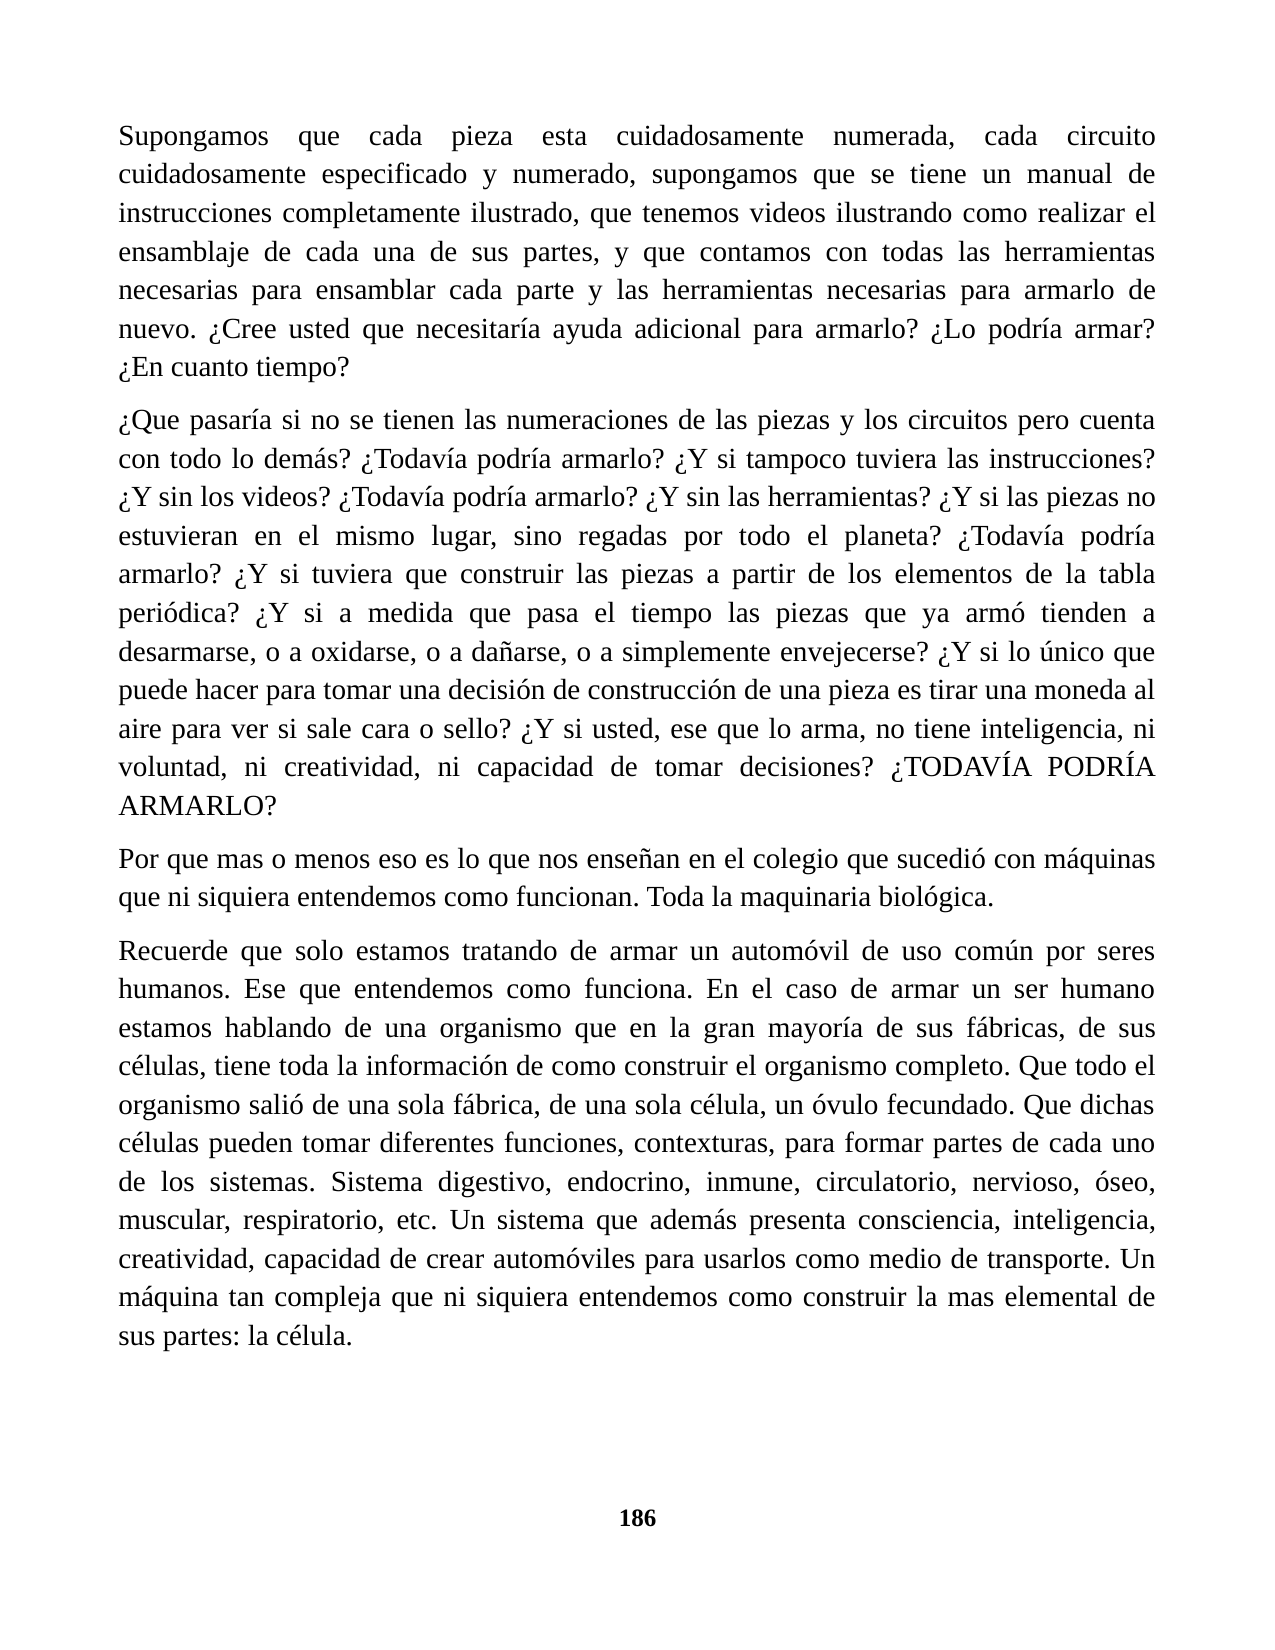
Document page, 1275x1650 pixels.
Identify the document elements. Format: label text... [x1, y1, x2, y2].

text Supongamos que cada pieza esta cuidadosamente numerada, cada circuito cuidadosamente especificado y numerado, supongamos que se tiene un manual de instrucciones completamente ilustrado, que tenemos videos ilustrando como realizar el ensamblaje de cada una de sus partes, y que contamos con todas las herramientas necesarias para ensamblar cada parte y las herramientas necesarias para armarlo de nuevo. ¿Cree usted que necesitaría ayuda adicional para armarlo? ¿Lo podría armar? ¿En cuanto tiempo? [118, 118, 1157, 383]
text Recuerde que solo estamos tratando de armar un automóvil de uso común por seres humanos. Ese que entendemos como funciona. En el caso de armar un ser humano estamos hablando de una organismo que en la gran mayoría de sus fábricas, de sus células, tiene toda la información de como construir el organismo completo. Que todo el organismo salió de una sola fábrica, de una sola célula, un óvulo fecundado. Que dichas células pueden tomar diferentes funciones, contexturas, para formar partes de cada uno de los sistemas. Sistema digestivo, endocrino, inmune, circulatorio, nervioso, óseo, muscular, respiratorio, etc. Un sistema que además presenta consciencia, inteligencia, creatividad, capacidad de crear automóviles para usarlos como medio de transporte. Un máquina tan compleja que ni siquiera entendemos como construir la mas elemental de sus partes: la célula. [118, 933, 1157, 1352]
text Por que mas o menos eso es lo que nos enseñan en el colegio que sucedió con máquinas que ni siquiera entendemos como funcionan. Toda la maquinaria biológica. [118, 841, 1157, 913]
text ¿Que pasaría si no se tienen las numeraciones de las piezas y los circuitos pero cuenta con todo lo demás? ¿Todavía podría armarlo? ¿Y si tampoco tuviera las instrucciones? ¿Y sin los videos? ¿Todavía podría armarlo? ¿Y sin las herramientas? ¿Y si las piezas no estuvieran en el mismo lugar, sino regadas por todo el planeta? ¿Todavía podría armarlo? ¿Y si tuviera que construir las piezas a partir de los elementos de la tabla periódica? ¿Y si a medida que pasa el tiempo las piezas que ya armó tienden a desarmarse, o a oxidarse, o a dañarse, o a simplemente envejecerse? ¿Y si lo único que puede hacer para tomar una decisión de construcción de una pieza es tirar una moneda al aire para ver si sale cara o sello? ¿Y si usted, ese que lo arma, no tiene inteligencia, ni voluntad, ni creatividad, ni capacidad de tomar decisiones? ¿TODAVÍA PODRÍA ARMARLO? [118, 402, 1157, 821]
